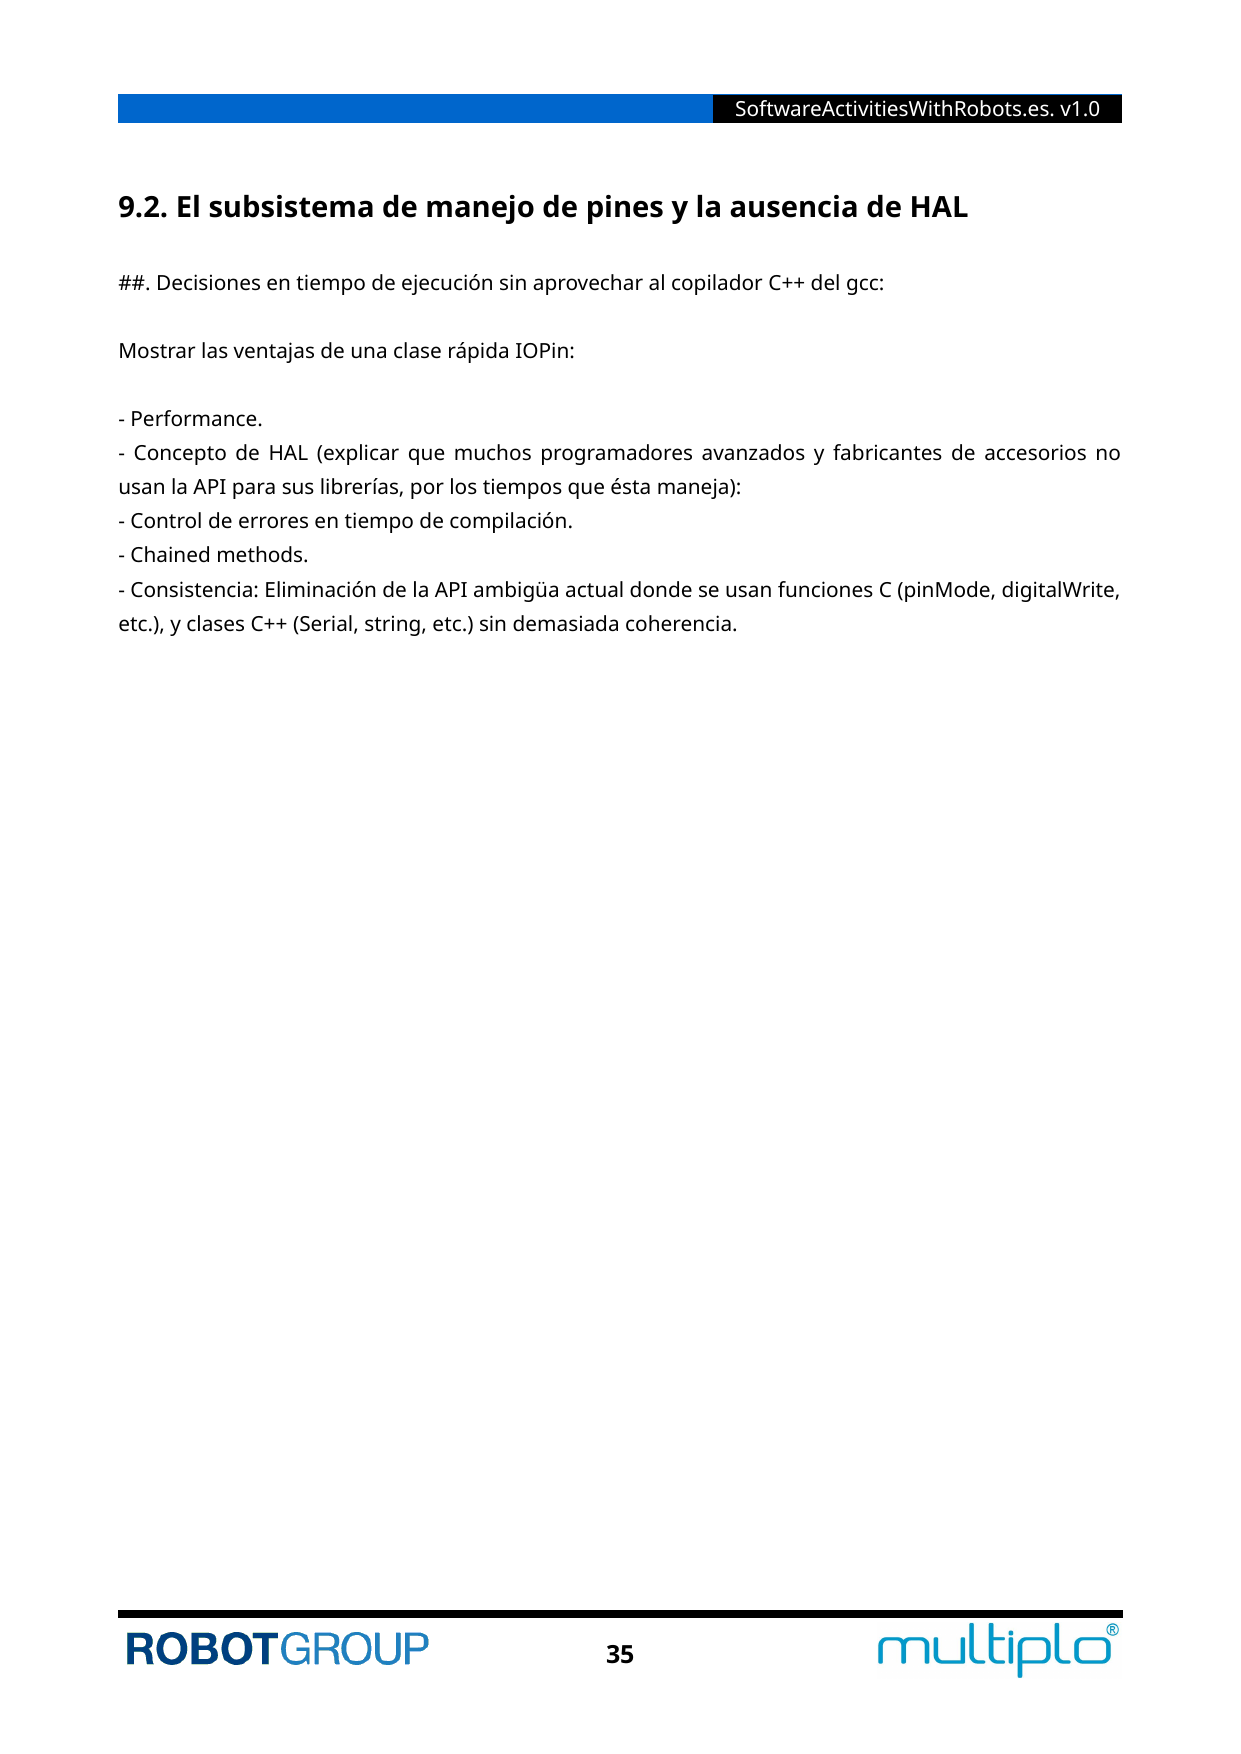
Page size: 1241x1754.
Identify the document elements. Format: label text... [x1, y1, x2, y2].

picture [877, 1622, 1123, 1679]
text - Consistencia: Eliminación de la API ambigüa actual donde se usan funciones C (pinMode, digitalWrite, etc.), y clases C++ (Serial, string, etc.) sin demasiada coherencia. [118, 575, 1122, 637]
text - Concepto de HAL (explicar que muchos programadores avanzados y fabricantes de accesorios no usan la API para sus librerías, por los tiempos que ésta maneja): [118, 438, 1122, 501]
text ##. Decisiones en tiempo de ejecución sin aprovechar al copilador C++ del gcc: [118, 268, 1122, 297]
text Mostrar las ventajas de una clase rápida IOPin: [118, 336, 1122, 365]
text - Chained methods. [118, 541, 1122, 569]
text 9.2. El subsistema de manejo de pines y la ausencia de HAL [118, 186, 1122, 226]
picture [118, 1622, 434, 1673]
text - Performance. [118, 404, 1122, 433]
text - Control de errores en tiempo de compilación. [118, 507, 1122, 535]
